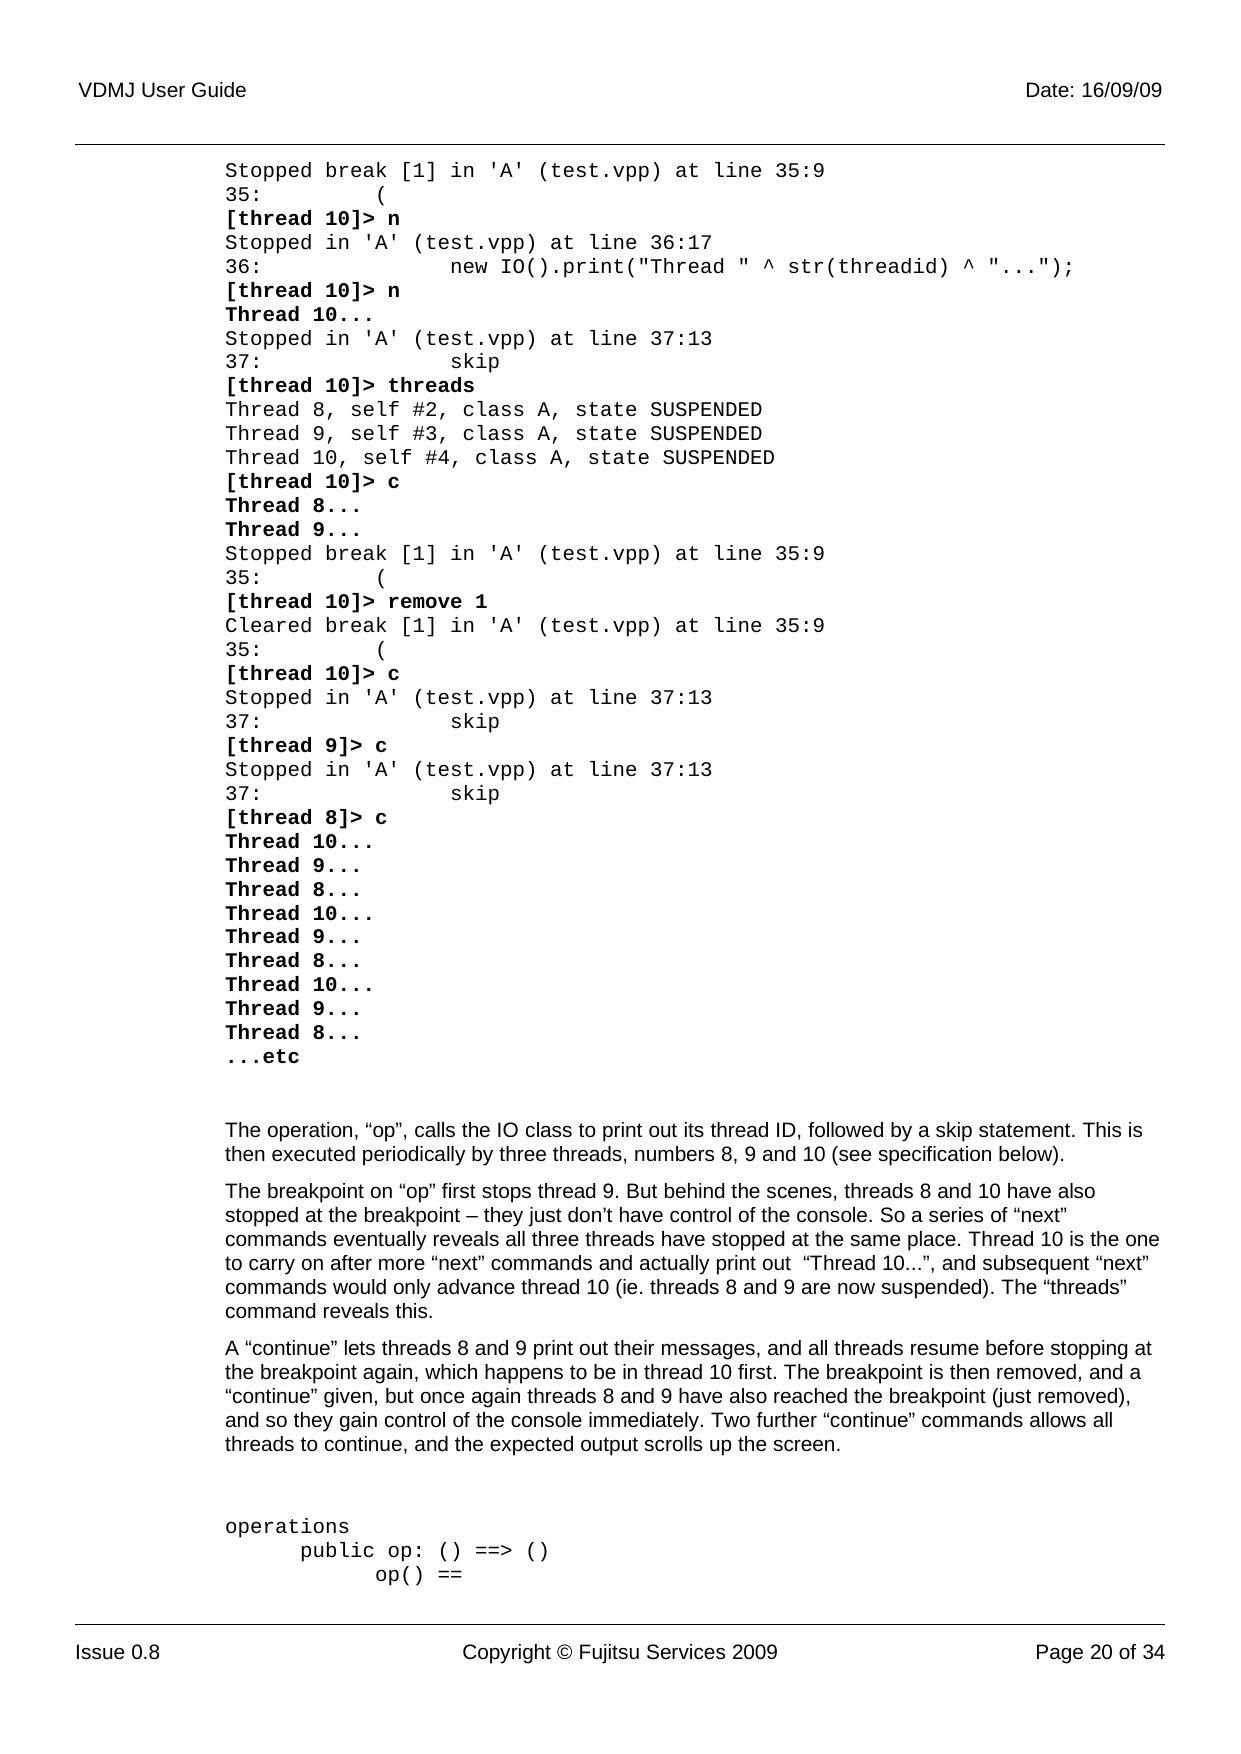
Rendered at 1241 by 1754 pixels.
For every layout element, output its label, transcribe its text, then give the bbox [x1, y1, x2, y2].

text Stopped in 'A' (test.vpp) at line 37:13 [225, 759, 1165, 783]
text Stopped break [1] in 'A' (test.vpp) at line 35:9 [225, 160, 1165, 184]
text 35: ( [225, 184, 1165, 208]
text Thread 9... [225, 854, 1165, 878]
text [thread 10]> remove 1 [225, 591, 1165, 615]
text Thread 10... [225, 974, 1165, 998]
text ...etc [225, 1046, 1165, 1070]
text op() == [225, 1564, 1165, 1588]
text 37: skip [225, 351, 1165, 375]
text Thread 10... [225, 831, 1165, 854]
text Thread 10, self #4, class A, state SUSPENDED [225, 447, 1165, 471]
text Thread 8... [225, 1022, 1165, 1046]
text Thread 9... [225, 519, 1165, 543]
text [thread 10]> c [225, 663, 1165, 687]
text The breakpoint on “op” first stops thread 9. But behind the scenes, threads 8 and 10 have also stopped at the breakpoint – they just don’t have control of the console. So a series of “next” commands eventually reveals all three threads have stopped at the same place. Thread 10 is the one to carry on after more “next” commands and actually print out “Thread 10...”, and subsequent “next” commands would only advance thread 10 (ie. threads 8 and 9 are now suspended). The “threads” command reveals this. [225, 1179, 1165, 1323]
text [thread 9]> c [225, 735, 1165, 759]
text 35: ( [225, 639, 1165, 663]
text Stopped in 'A' (test.vpp) at line 37:13 [225, 687, 1165, 711]
text Thread 8... [225, 495, 1165, 519]
text 35: ( [225, 567, 1165, 591]
text 37: skip [225, 783, 1165, 807]
text Stopped break [1] in 'A' (test.vpp) at line 35:9 [225, 543, 1165, 567]
text Stopped in 'A' (test.vpp) at line 37:13 [225, 327, 1165, 351]
text operations [225, 1516, 1165, 1540]
text A “continue” lets threads 8 and 9 print out their messages, and all threads resume before stopping at the breakpoint again, which happens to be in thread 10 first. The breakpoint is then removed, and a “continue” given, but once again threads 8 and 9 have also reached the breakpoint (just removed), and so they gain control of the console immediately. Two further “continue” commands allows all threads to continue, and the expected output scrolls up the screen. [225, 1336, 1165, 1456]
text Thread 10... [225, 303, 1165, 327]
text The operation, “op”, calls the IO class to print out its thread ID, followed by a skip statement. This is then executed periodically by three threads, numbers 8, 9 and 10 (see specification below). [225, 1118, 1165, 1166]
text public op: () ==> () [225, 1540, 1165, 1564]
text Stopped in 'A' (test.vpp) at line 36:17 [225, 232, 1165, 256]
text Thread 8... [225, 950, 1165, 974]
text 37: skip [225, 711, 1165, 735]
text [thread 8]> c [225, 807, 1165, 831]
text [thread 10]> n [225, 279, 1165, 303]
text [thread 10]> n [225, 208, 1165, 232]
text 36: new IO().print("Thread " ^ str(threadid) ^ "..."); [225, 256, 1165, 279]
text Thread 9... [225, 926, 1165, 950]
text Thread 9... [225, 998, 1165, 1022]
text Thread 10... [225, 902, 1165, 926]
text Thread 8, self #2, class A, state SUSPENDED [225, 399, 1165, 423]
text [thread 10]> c [225, 471, 1165, 495]
text Cleared break [1] in 'A' (test.vpp) at line 35:9 [225, 615, 1165, 639]
text [thread 10]> threads [225, 375, 1165, 399]
text Thread 8... [225, 878, 1165, 902]
text Thread 9, self #3, class A, state SUSPENDED [225, 423, 1165, 447]
